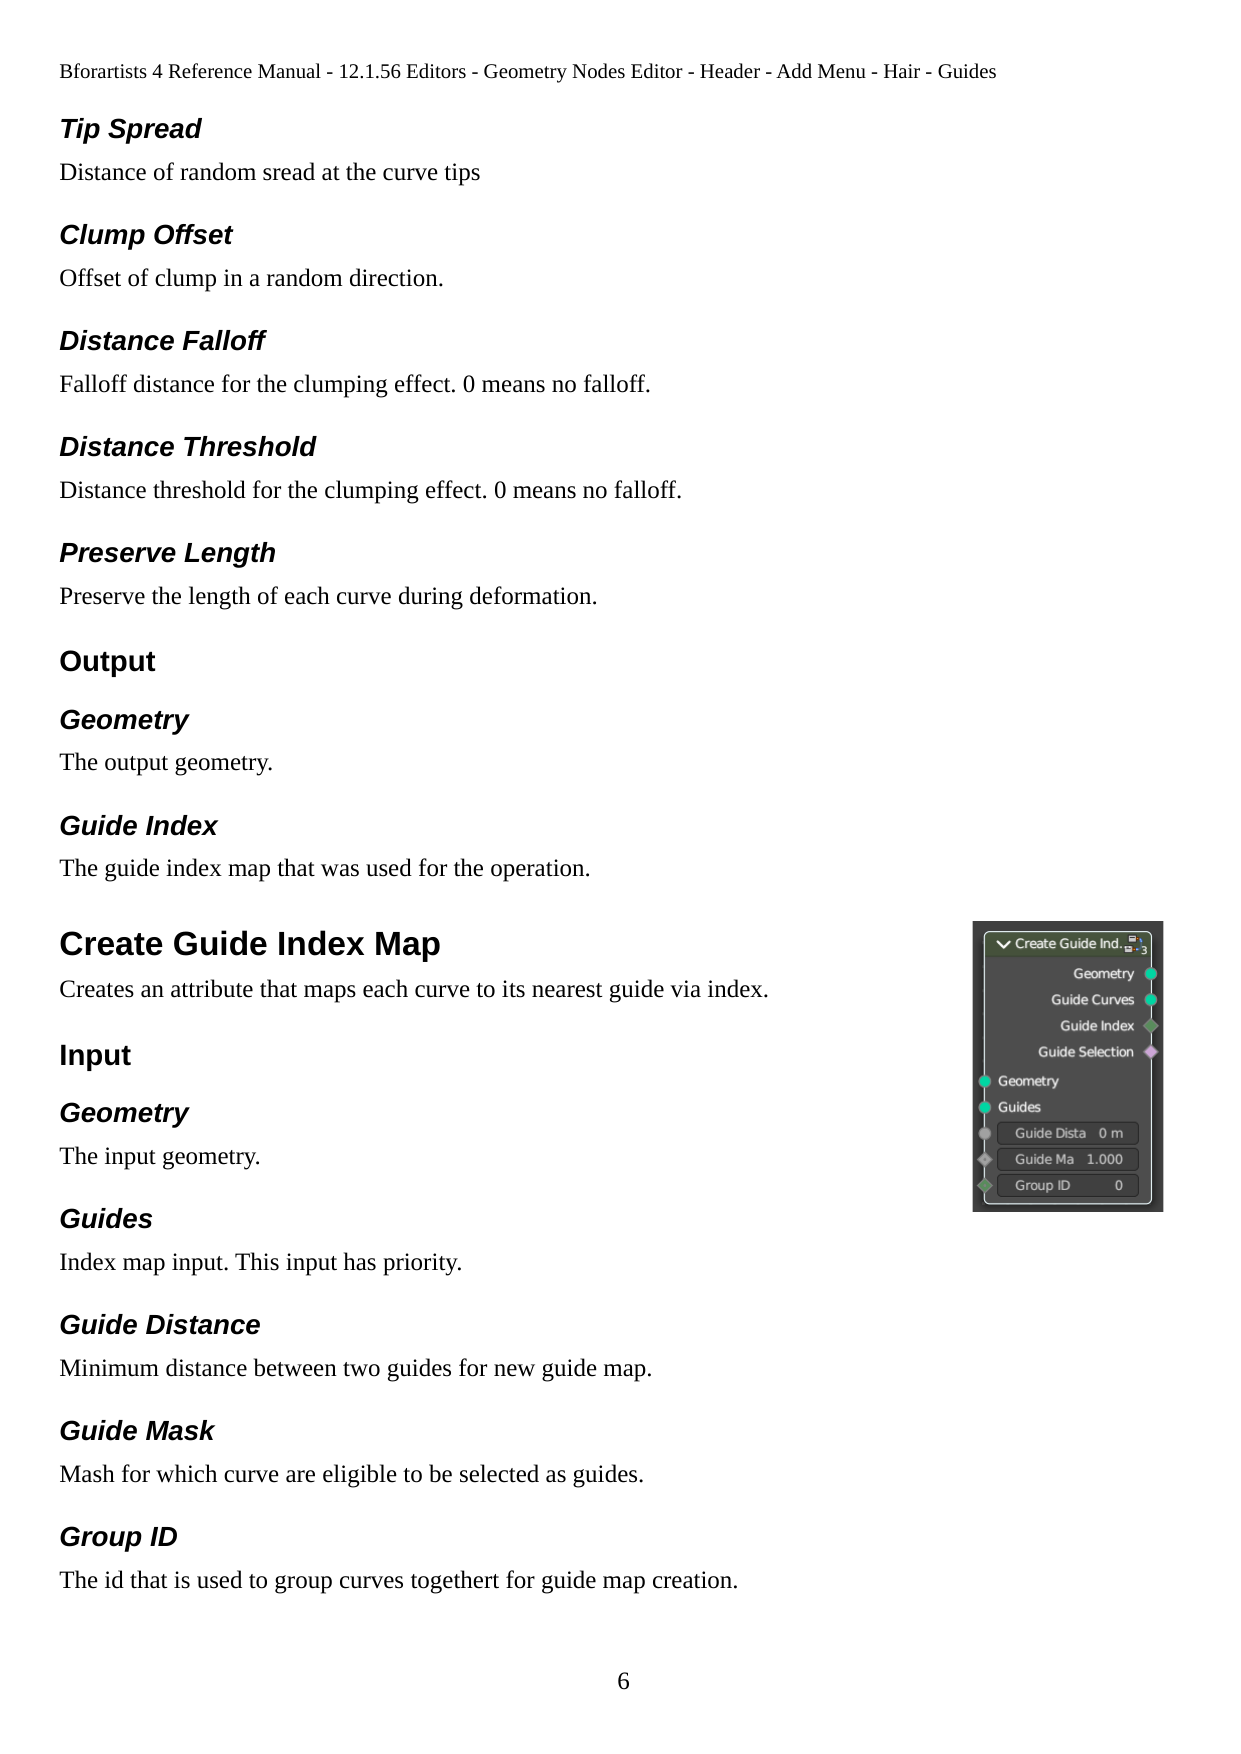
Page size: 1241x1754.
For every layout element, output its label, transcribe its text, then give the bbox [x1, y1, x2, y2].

text Offset of clump in a random direction. [59, 263, 1181, 292]
text The id that is used to group curves togethert for guide map creation. [59, 1565, 1181, 1594]
picture [972, 921, 1164, 1212]
subtitle [1164, 1097, 1181, 1129]
text Distance of random sread at the curve tips [59, 157, 1181, 186]
subtitle Guides [59, 1203, 1181, 1235]
text Preserve the length of each curve during deformation. [59, 581, 1181, 609]
subtitle Geometry [59, 703, 1181, 735]
text The input geometry. [59, 1141, 972, 1170]
text [1164, 1141, 1181, 1170]
subtitle Create Guide Index Map [59, 923, 972, 962]
text The guide index map that was used for the operation. [59, 853, 1181, 882]
text The output geometry. [59, 747, 1181, 776]
subtitle Output [59, 644, 1181, 678]
text Falloff distance for the clumping effect. 0 means no falloff. [59, 369, 1181, 398]
text Index map input. This input has priority. [59, 1247, 1181, 1276]
text Creates an attribute that maps each curve to its nearest guide via index. [59, 974, 972, 1003]
subtitle Group ID [59, 1521, 1181, 1552]
text Mash for which curve are eligible to be selected as guides. [59, 1459, 1181, 1488]
subtitle Preserve Length [59, 536, 1181, 568]
subtitle Geometry [59, 1097, 972, 1129]
subtitle Guide Distance [59, 1309, 1181, 1341]
subtitle Tip Spread [59, 113, 1181, 144]
subtitle [1164, 923, 1181, 962]
subtitle [1164, 1038, 1181, 1072]
text Distance threshold for the clumping effect. 0 means no falloff. [59, 475, 1181, 503]
subtitle Clump Offset [59, 218, 1181, 250]
subtitle Guide Index [59, 809, 1181, 841]
text Minimum distance between two guides for new guide map. [59, 1353, 1181, 1382]
subtitle Distance Falloff [59, 324, 1181, 356]
subtitle Guide Mask [59, 1415, 1181, 1447]
subtitle Distance Threshold [59, 430, 1181, 462]
subtitle Input [59, 1038, 972, 1072]
